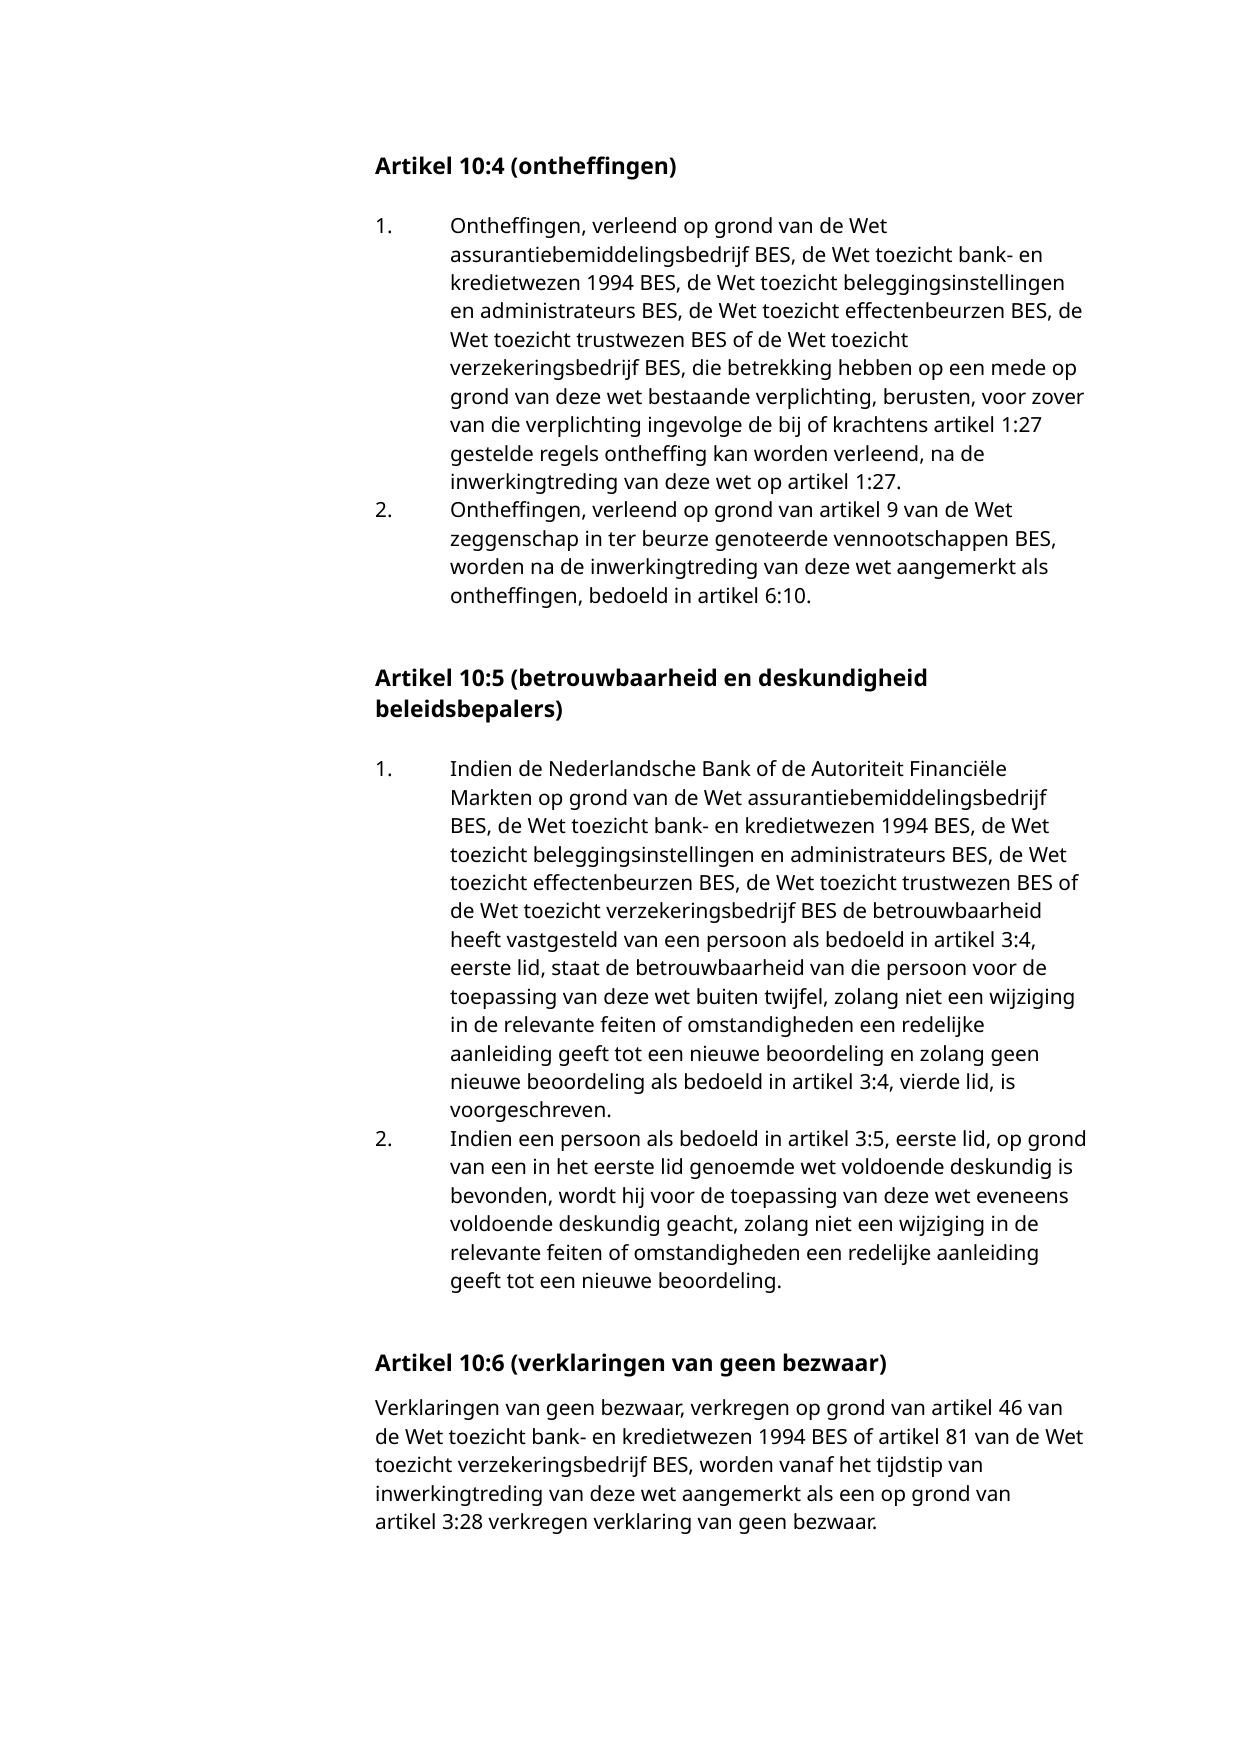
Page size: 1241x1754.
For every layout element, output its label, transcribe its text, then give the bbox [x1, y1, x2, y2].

list Ontheffingen, verleend op grond van artikel 9 van de Wet zeggenschap in ter beurze genoteerde vennootschappen BES, worden na de inwerkingtreding van deze wet aangemerkt als ontheffingen, bedoeld in artikel 6:10. [375, 496, 1090, 609]
subtitle Artikel 10:5 (betrouwbaarheid en deskundigheid beleidsbepalers) [375, 662, 1090, 724]
list Ontheffingen, verleend op grond van de Wet assurantiebemiddelingsbedrijf BES, de Wet toezicht bank- en kredietwezen 1994 BES, de Wet toezicht beleggingsinstellingen en administrateurs BES, de Wet toezicht effectenbeurzen BES, de Wet toezicht trustwezen BES of de Wet toezicht verzekeringsbedrijf BES, die betrekking hebben op een mede op grond van deze wet bestaande verplichting, berusten, voor zover van die verplichting ingevolge de bij of krachtens artikel 1:27 gestelde regels ontheffing kan worden verleend, na de inwerkingtreding van deze wet op artikel 1:27. [375, 211, 1090, 496]
subtitle Artikel 10:4 (ontheffingen) [375, 150, 1090, 181]
text Verklaringen van geen bezwaar, verkregen op grond van artikel 46 van de Wet toezicht bank- en kredietwezen 1994 BES of artikel 81 van de Wet toezicht verzekeringsbedrijf BES, worden vanaf het tijdstip van inwerkingtreding van deze wet aangemerkt als een op grond van artikel 3:28 verkregen verklaring van geen bezwaar. [375, 1393, 1090, 1536]
subtitle Artikel 10:6 (verklaringen van geen bezwaar) [375, 1347, 1090, 1378]
list Indien een persoon als bedoeld in artikel 3:5, eerste lid, op grond van een in het eerste lid genoemde wet voldoende deskundig is bevonden, wordt hij voor de toepassing van deze wet eveneens voldoende deskundig geacht, zolang niet een wijziging in de relevante feiten of omstandigheden een redelijke aanleiding geeft tot een nieuwe beoordeling. [375, 1124, 1090, 1295]
list Indien de Nederlandsche Bank of de Autoriteit Financiële Markten op grond van de Wet assurantiebemiddelingsbedrijf BES, de Wet toezicht bank- en kredietwezen 1994 BES, de Wet toezicht beleggingsinstellingen en administrateurs BES, de Wet toezicht effectenbeurzen BES, de Wet toezicht trustwezen BES of de Wet toezicht verzekeringsbedrijf BES de betrouwbaarheid heeft vastgesteld van een persoon als bedoeld in artikel 3:4, eerste lid, staat de betrouwbaarheid van die persoon voor de toepassing van deze wet buiten twijfel, zolang niet een wijziging in de relevante feiten of omstandigheden een redelijke aanleiding geeft tot een nieuwe beoordeling en zolang geen nieuwe beoordeling als bedoeld in artikel 3:4, vierde lid, is voorgeschreven. [375, 754, 1090, 1124]
